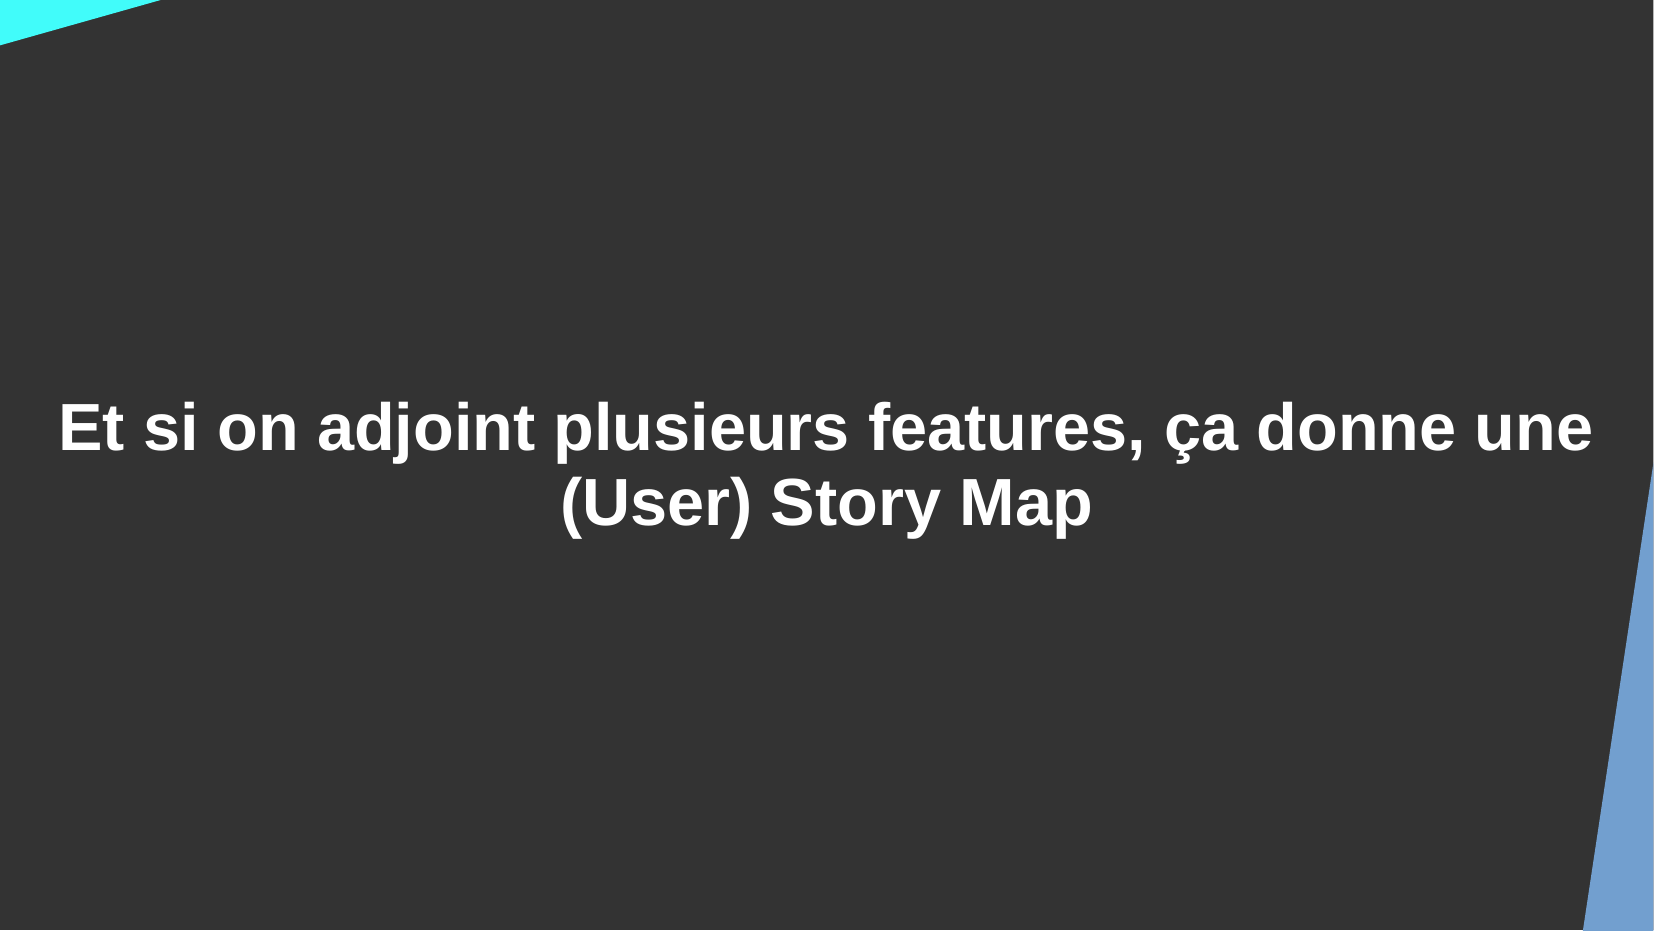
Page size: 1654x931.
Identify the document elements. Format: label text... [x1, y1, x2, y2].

text_box [0, 0, 161, 46]
text_box [1582, 458, 1654, 931]
title Et si on adjoint plusieurs features, ça donne une (User) Story Map [31, 367, 1622, 563]
